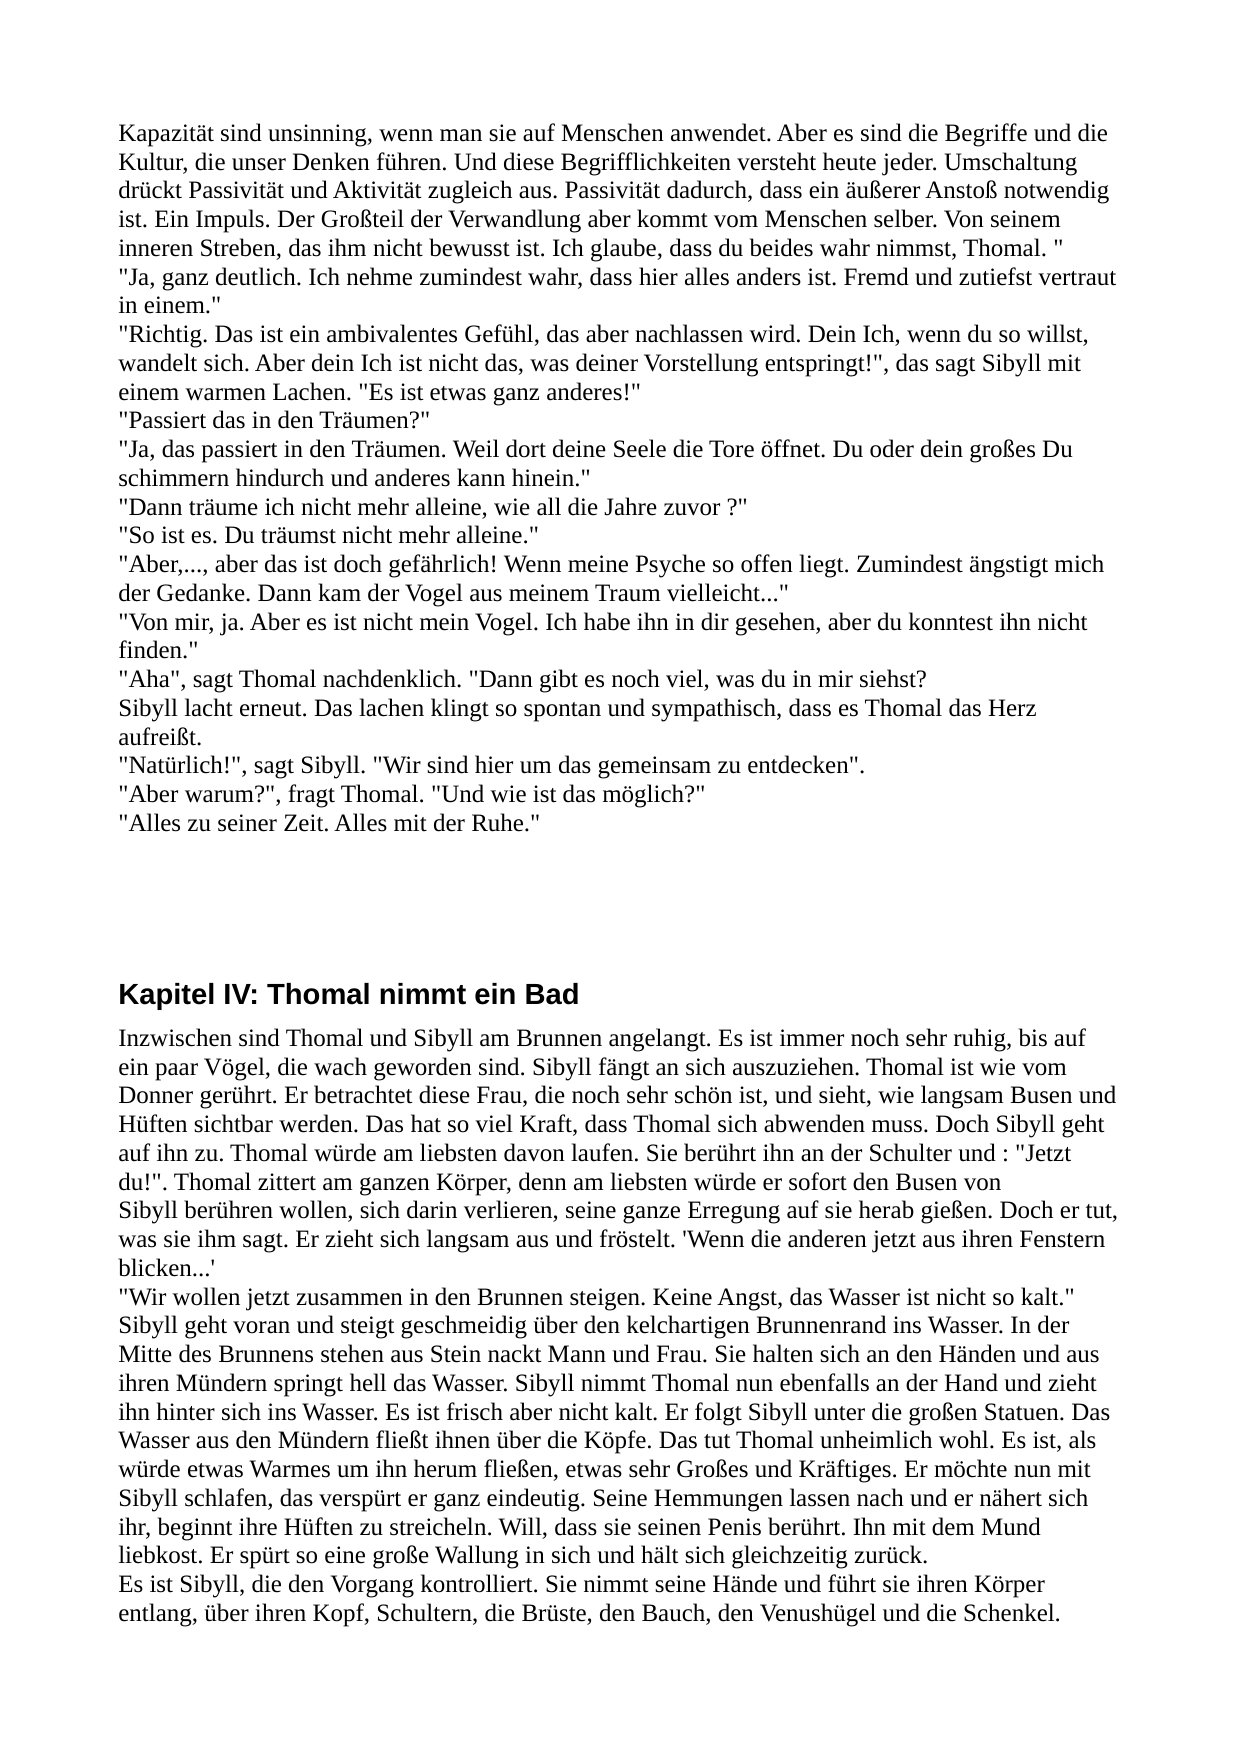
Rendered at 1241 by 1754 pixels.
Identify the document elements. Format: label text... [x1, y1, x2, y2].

text "Aber,..., aber das ist doch gefährlich! Wenn meine Psyche so offen liegt. Zumindest ängstigt mich der Gedanke. Dann kam der Vogel aus meinem Traum vielleicht..." [118, 549, 1122, 607]
text "Von mir, ja. Aber es ist nicht mein Vogel. Ich habe ihn in dir gesehen, aber du konntest ihn nicht finden." [118, 607, 1122, 664]
text "So ist es. Du träumst nicht mehr alleine." [118, 521, 1122, 549]
text Sibyll lacht erneut. Das lachen klingt so spontan und sympathisch, dass es Thomal das Herz aufreißt. [118, 693, 1122, 751]
text "Dann träume ich nicht mehr alleine, wie all die Jahre zuvor ?" [118, 492, 1122, 521]
text Kapazität sind unsinning, wenn man sie auf Menschen anwendet. Aber es sind die Begriffe und die Kultur, die unser Denken führen. Und diese Begrifflichkeiten versteht heute jeder. Umschaltung drückt Passivität und Aktivität zugleich aus. Passivität dadurch, dass ein äußerer Anstoß notwendig ist. Ein Impuls. Der Großteil der Verwandlung aber kommt vom Menschen selber. Von seinem inneren Streben, das ihm nicht bewusst ist. Ich glaube, dass du beides wahr nimmst, Thomal. " [118, 118, 1122, 262]
text "Richtig. Das ist ein ambivalentes Gefühl, das aber nachlassen wird. Dein Ich, wenn du so willst, wandelt sich. Aber dein Ich ist nicht das, was deiner Vorstellung entspringt!", das sagt Sibyll mit einem warmen Lachen. "Es ist etwas ganz anderes!" [118, 319, 1122, 406]
text "Wir wollen jetzt zusammen in den Brunnen steigen. Keine Angst, das Wasser ist nicht so kalt." Sibyll geht voran und steigt geschmeidig über den kelchartigen Brunnenrand ins Wasser. In der Mitte des Brunnens stehen aus Stein nackt Mann und Frau. Sie halten sich an den Händen und aus ihren Mündern springt hell das Wasser. Sibyll nimmt Thomal nun ebenfalls an der Hand und zieht ihn hinter sich ins Wasser. Es ist frisch aber nicht kalt. Er folgt Sibyll unter die großen Statuen. Das Wasser aus den Mündern fließt ihnen über die Köpfe. Das tut Thomal unheimlich wohl. Es ist, als würde etwas Warmes um ihn herum fließen, etwas sehr Großes und Kräftiges. Er möchte nun mit Sibyll schlafen, das verspürt er ganz eindeutig. Seine Hemmungen lassen nach und er nähert sich ihr, beginnt ihre Hüften zu streicheln. Will, dass sie seinen Penis berührt. Ihn mit dem Mund liebkost. Er spürt so eine große Wallung in sich und hält sich gleichzeitig zurück. [118, 1282, 1122, 1569]
text Es ist Sibyll, die den Vorgang kontrolliert. Sie nimmt seine Hände und führt sie ihren Körper entlang, über ihren Kopf, Schultern, die Brüste, den Bauch, den Venushügel und die Schenkel. [118, 1569, 1122, 1627]
text "Ja, das passiert in den Träumen. Weil dort deine Seele die Tore öffnet. Du oder dein großes Du schimmern hindurch und anderes kann hinein." [118, 434, 1122, 492]
text Sibyll berühren wollen, sich darin verlieren, seine ganze Erregung auf sie herab gießen. Doch er tut, was sie ihm sagt. Er zieht sich langsam aus und fröstelt. 'Wenn die anderen jetzt aus ihren Fenstern blicken...' [118, 1195, 1122, 1282]
text "Aber warum?", fragt Thomal. "Und wie ist das möglich?" [118, 779, 1122, 808]
text "Passiert das in den Träumen?" [118, 406, 1122, 434]
text "Ja, ganz deutlich. Ich nehme zumindest wahr, dass hier alles anders ist. Fremd und zutiefst vertraut in einem." [118, 262, 1122, 319]
text "Natürlich!", sagt Sibyll. "Wir sind hier um das gemeinsam zu entdecken". [118, 751, 1122, 779]
text Inzwischen sind Thomal und Sibyll am Brunnen angelangt. Es ist immer noch sehr ruhig, bis auf ein paar Vögel, die wach geworden sind. Sibyll fängt an sich auszuziehen. Thomal ist wie vom Donner gerührt. Er betrachtet diese Frau, die noch sehr schön ist, und sieht, wie langsam Busen und Hüften sichtbar werden. Das hat so viel Kraft, dass Thomal sich abwenden muss. Doch Sibyll geht auf ihn zu. Thomal würde am liebsten davon laufen. Sie berührt ihn an der Schulter und : "Jetzt du!". Thomal zittert am ganzen Körper, denn am liebsten würde er sofort den Busen von [118, 1023, 1122, 1195]
text "Aha", sagt Thomal nachdenklich. "Dann gibt es noch viel, was du in mir siehst? [118, 664, 1122, 693]
subtitle Kapitel IV: Thomal nimmt ein Bad [118, 977, 1122, 1010]
text "Alles zu seiner Zeit. Alles mit der Ruhe." [118, 808, 1122, 837]
